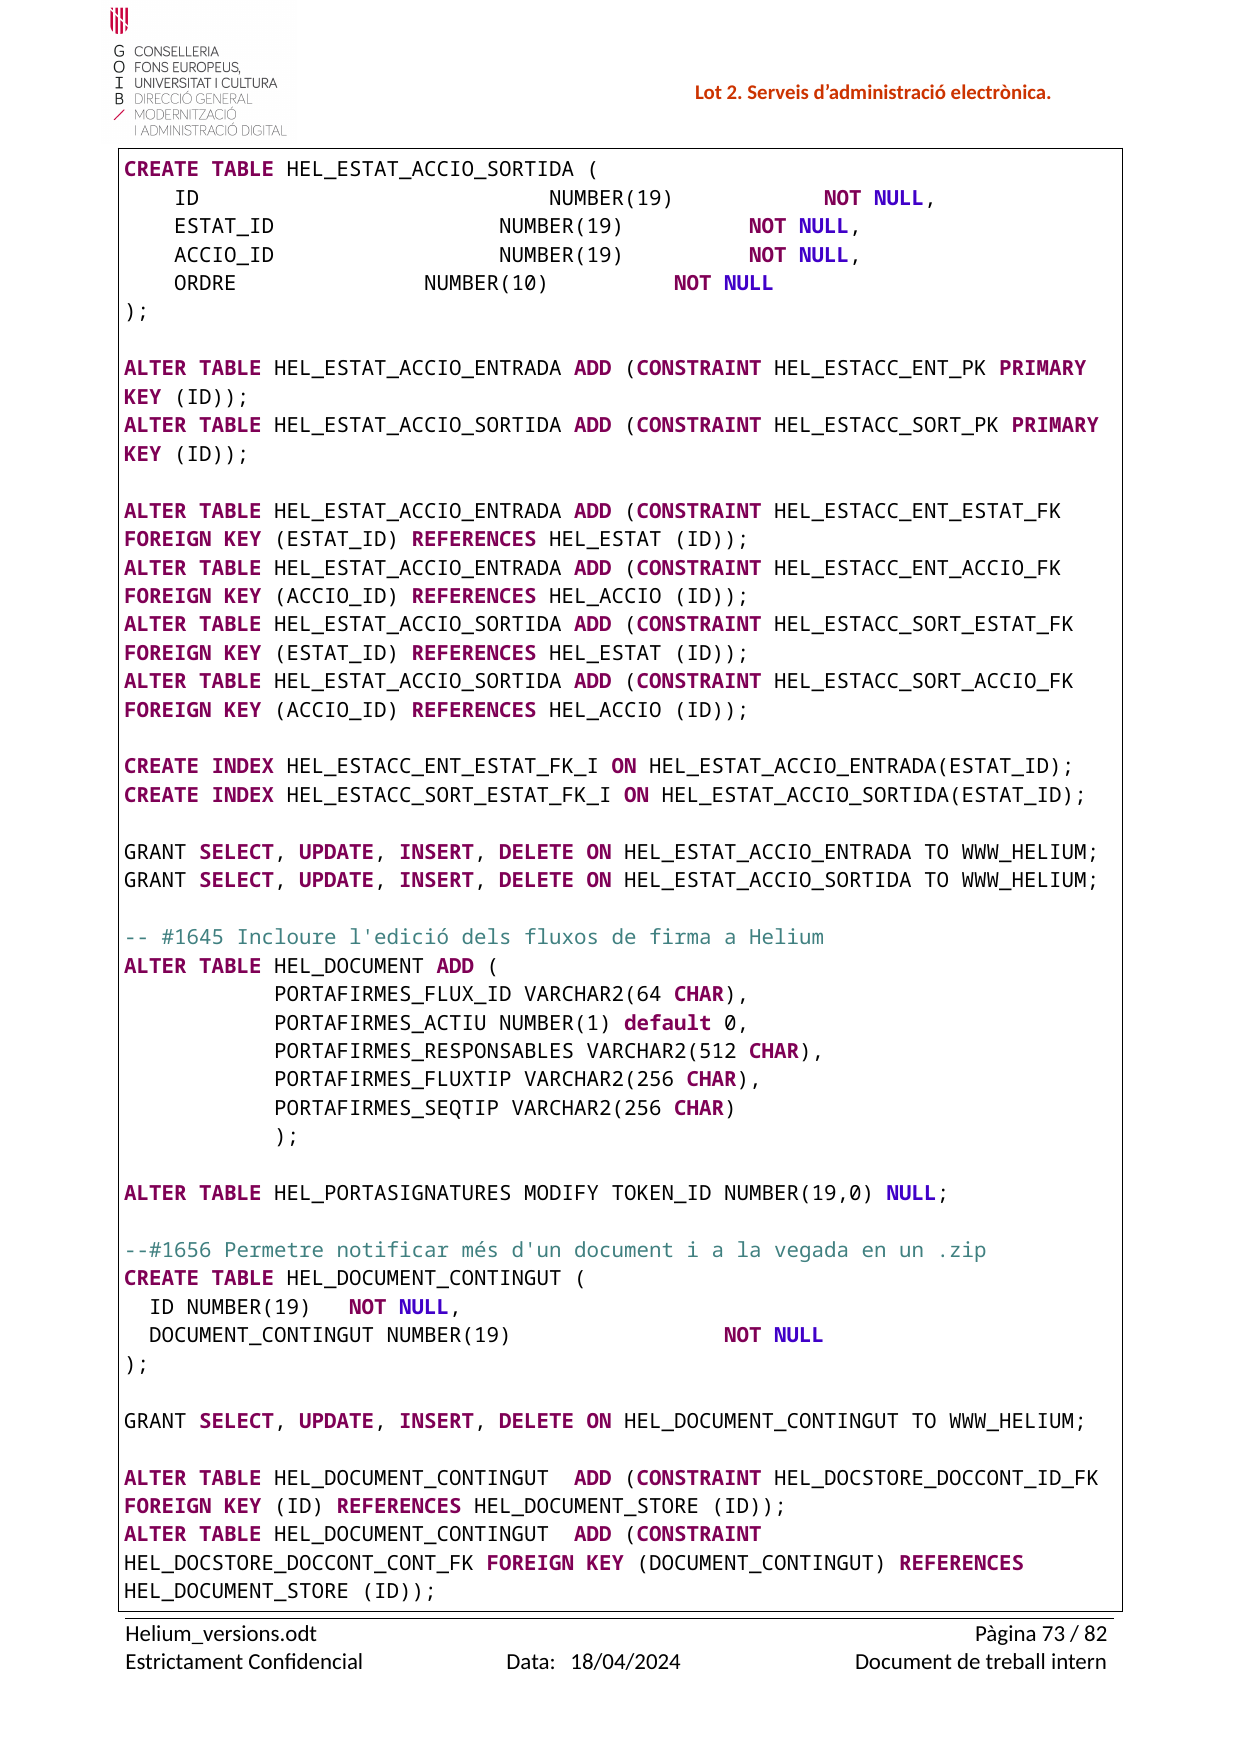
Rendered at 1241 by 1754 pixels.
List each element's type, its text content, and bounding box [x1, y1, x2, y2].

picture [100, 0, 297, 144]
table_header CREATE TABLE HEL_ESTAT_ACCIO_SORTIDA ( ID NUMBER(19) NOT NULL, ESTAT_ID NUMBER(19) NOT NULL, ACCIO_ID NUMBER(19) NOT NULL, ORDRE NUMBER(10) NOT NULL ); ALTER TABLE HEL_ESTAT_ACCIO_ENTRADA ADD (CONSTRAINT HEL_ESTACC_ENT_PK PRIMARY KEY (ID)); ALTER TABLE HEL_ESTAT_ACCIO_SORTIDA ADD (CONSTRAINT HEL_ESTACC_SORT_PK PRIMARY KEY (ID)); ALTER TABLE HEL_ESTAT_ACCIO_ENTRADA ADD (CONSTRAINT HEL_ESTACC_ENT_ESTAT_FK FOREIGN KEY (ESTAT_ID) REFERENCES HEL_ESTAT (ID)); ALTER TABLE HEL_ESTAT_ACCIO_ENTRADA ADD (CONSTRAINT HEL_ESTACC_ENT_ACCIO_FK FOREIGN KEY (ACCIO_ID) REFERENCES HEL_ACCIO (ID)); ALTER TABLE HEL_ESTAT_ACCIO_SORTIDA ADD (CONSTRAINT HEL_ESTACC_SORT_ESTAT_FK FOREIGN KEY (ESTAT_ID) REFERENCES HEL_ESTAT (ID)); ALTER TABLE HEL_ESTAT_ACCIO_SORTIDA ADD (CONSTRAINT HEL_ESTACC_SORT_ACCIO_FK FOREIGN KEY (ACCIO_ID) REFERENCES HEL_ACCIO (ID)); CREATE INDEX HEL_ESTACC_ENT_ESTAT_FK_I ON HEL_ESTAT_ACCIO_ENTRADA(ESTAT_ID); CREATE INDEX HEL_ESTACC_SORT_ESTAT_FK_I ON HEL_ESTAT_ACCIO_SORTIDA(ESTAT_ID); GRANT SELECT, UPDATE, INSERT, DELETE ON HEL_ESTAT_ACCIO_ENTRADA TO WWW_HELIUM; GRANT SELECT, UPDATE, INSERT, DELETE ON HEL_ESTAT_ACCIO_SORTIDA TO WWW_HELIUM; -- #1645 Incloure l'edició dels fluxos de firma a Helium ALTER TABLE HEL_DOCUMENT ADD ( PORTAFIRMES_FLUX_ID VARCHAR2(64 CHAR), PORTAFIRMES_ACTIU NUMBER(1) default 0, PORTAFIRMES_RESPONSABLES VARCHAR2(512 CHAR), PORTAFIRMES_FLUXTIP VARCHAR2(256 CHAR), PORTAFIRMES_SEQTIP VARCHAR2(256 CHAR) ); ALTER TABLE HEL_PORTASIGNATURES MODIFY TOKEN_ID NUMBER(19,0) NULL; --#1656 Permetre notificar més d'un document i a la vegada en un .zip CREATE TABLE HEL_DOCUMENT_CONTINGUT ( ID NUMBER(19) NOT NULL, DOCUMENT_CONTINGUT NUMBER(19) NOT NULL ); GRANT SELECT, UPDATE, INSERT, DELETE ON HEL_DOCUMENT_CONTINGUT TO WWW_HELIUM; ALTER TABLE HEL_DOCUMENT_CONTINGUT ADD (CONSTRAINT HEL_DOCSTORE_DOCCONT_ID_FK FOREIGN KEY (ID) REFERENCES HEL_DOCUMENT_STORE (ID)); ALTER TABLE HEL_DOCUMENT_CONTINGUT ADD (CONSTRAINT HEL_DOCSTORE_DOCCONT_CONT_FK FOREIGN KEY (DOCUMENT_CONTINGUT) REFERENCES HEL_DOCUMENT_STORE (ID)); [119, 149, 1122, 1611]
